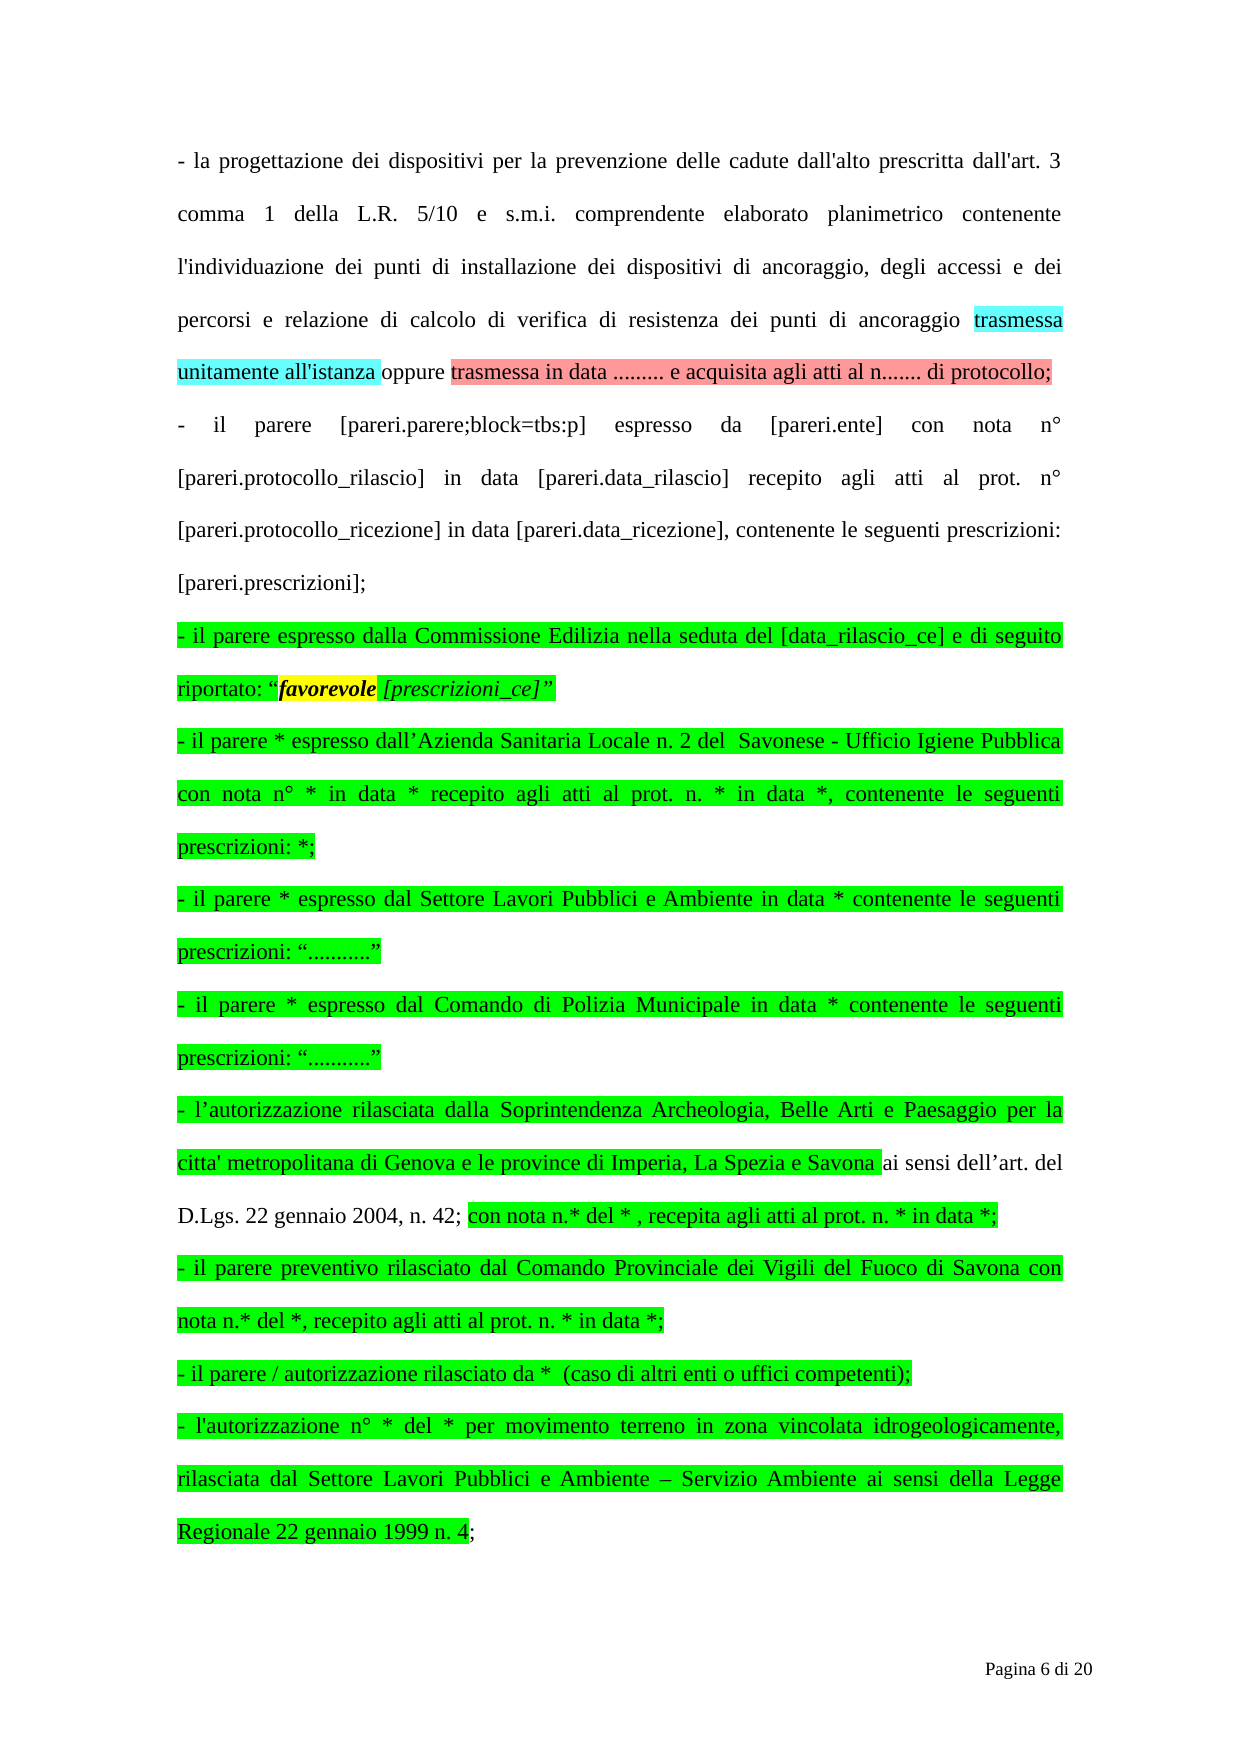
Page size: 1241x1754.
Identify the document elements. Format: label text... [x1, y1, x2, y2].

text - l’autorizzazione rilasciata dalla Soprintendenza Archeologia, Belle Arti e Paesaggio per la citta' metropolitana di Genova e le province di Imperia, La Spezia e Savona ai sensi dell’art. del D.Lgs. 22 gennaio 2004, n. 42; con nota n.* del * , recepita agli atti al prot. n. * in data *; [177, 1096, 1063, 1228]
list - il parere [pareri.parere;block=tbs:p] espresso da [pareri.ente] con nota n° [pareri.protocollo_rilascio] in data [pareri.data_rilascio] recepito agli atti al prot. n° [pareri.protocollo_ricezione] in data [pareri.data_ricezione], contenente le seguenti prescrizioni: [pareri.prescrizioni]; [177, 411, 1063, 596]
list - il parere * espresso dall’Azienda Sanitaria Locale n. 2 del Savonese - Ufficio Igiene Pubblica con nota n° * in data * recepito agli atti al prot. n. * in data *, contenente le seguenti prescrizioni: *; [177, 727, 1063, 859]
text - il parere / autorizzazione rilasciato da * (caso di altri enti o uffici competenti); [177, 1360, 1063, 1386]
text - il parere * espresso dal Settore Lavori Pubblici e Ambiente in data * contenente le seguenti prescrizioni: “...........” [177, 886, 1063, 964]
list - il parere espresso dalla Commissione Edilizia nella seduta del [data_rilascio_ce] e di seguito riportato: “favorevole [prescrizioni_ce]” [177, 622, 1063, 701]
text - il parere preventivo rilasciato dal Comando Provinciale dei Vigili del Fuoco di Savona con nota n.* del *, recepito agli atti al prot. n. * in data *; [177, 1254, 1063, 1333]
text - l'autorizzazione n° * del * per movimento terreno in zona vincolata idrogeologicamente, rilasciata dal Settore Lavori Pubblici e Ambiente – Servizio Ambiente ai sensi della Legge Regionale 22 gennaio 1999 n. 4; [177, 1413, 1063, 1544]
list - la progettazione dei dispositivi per la prevenzione delle cadute dall'alto prescritta dall'art. 3 comma 1 della L.R. 5/10 e s.m.i. comprendente elaborato planimetrico contenente l'individuazione dei punti di installazione dei dispositivi di ancoraggio, degli accessi e dei percorsi e relazione di calcolo di verifica di resistenza dei punti di ancoraggio trasmessa unitamente all'istanza oppure trasmessa in data ......... e acquisita agli atti al n....... di protocollo; [177, 148, 1063, 385]
text - il parere * espresso dal Comando di Polizia Municipale in data * contenente le seguenti prescrizioni: “...........” [177, 991, 1063, 1070]
